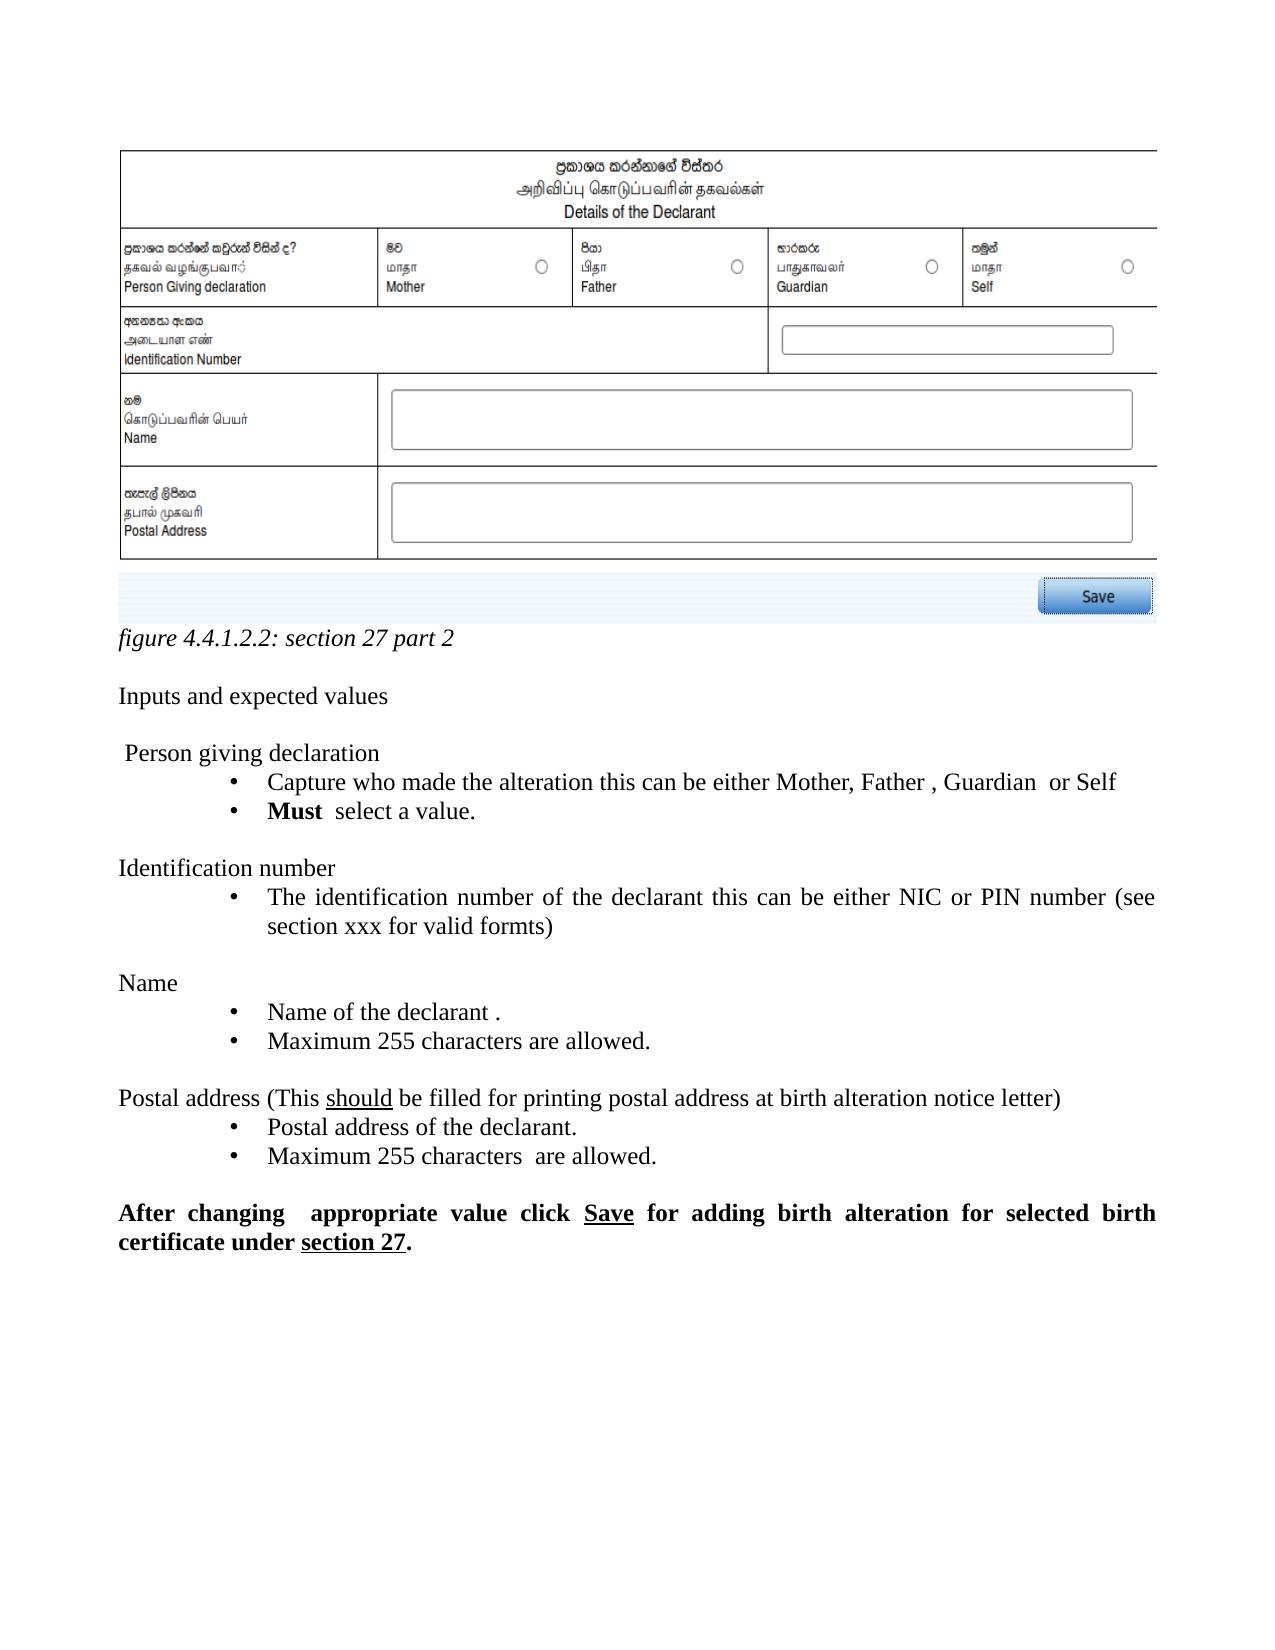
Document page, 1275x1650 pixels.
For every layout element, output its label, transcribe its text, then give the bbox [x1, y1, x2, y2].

list Capture who made the alteration this can be either Mother, Father , Guardian or Self [229, 767, 1157, 796]
text Postal address (This should be filled for printing postal address at birth alteration notice letter) [118, 1083, 1157, 1112]
text After changing appropriate value click Save for adding birth alteration for selected birth certificate under section 27. [118, 1198, 1157, 1256]
picture [118, 130, 1158, 624]
list Postal address of the declarant. [229, 1112, 1157, 1141]
list The identification number of the declarant this can be either NIC or PIN number (see section xxx for valid formts) [229, 882, 1157, 939]
list Name of the declarant . [229, 997, 1157, 1026]
text Identification number [118, 853, 1157, 882]
list Must select a value. [229, 796, 1157, 824]
text Name [118, 968, 1157, 997]
list Maximum 255 characters are allowed. [229, 1141, 1157, 1169]
text figure 4.4.1.2.2: section 27 part 2 [118, 624, 1157, 652]
text Inputs and expected values [118, 681, 1157, 709]
text Person giving declaration [118, 738, 1157, 767]
list Maximum 255 characters are allowed. [229, 1026, 1157, 1054]
